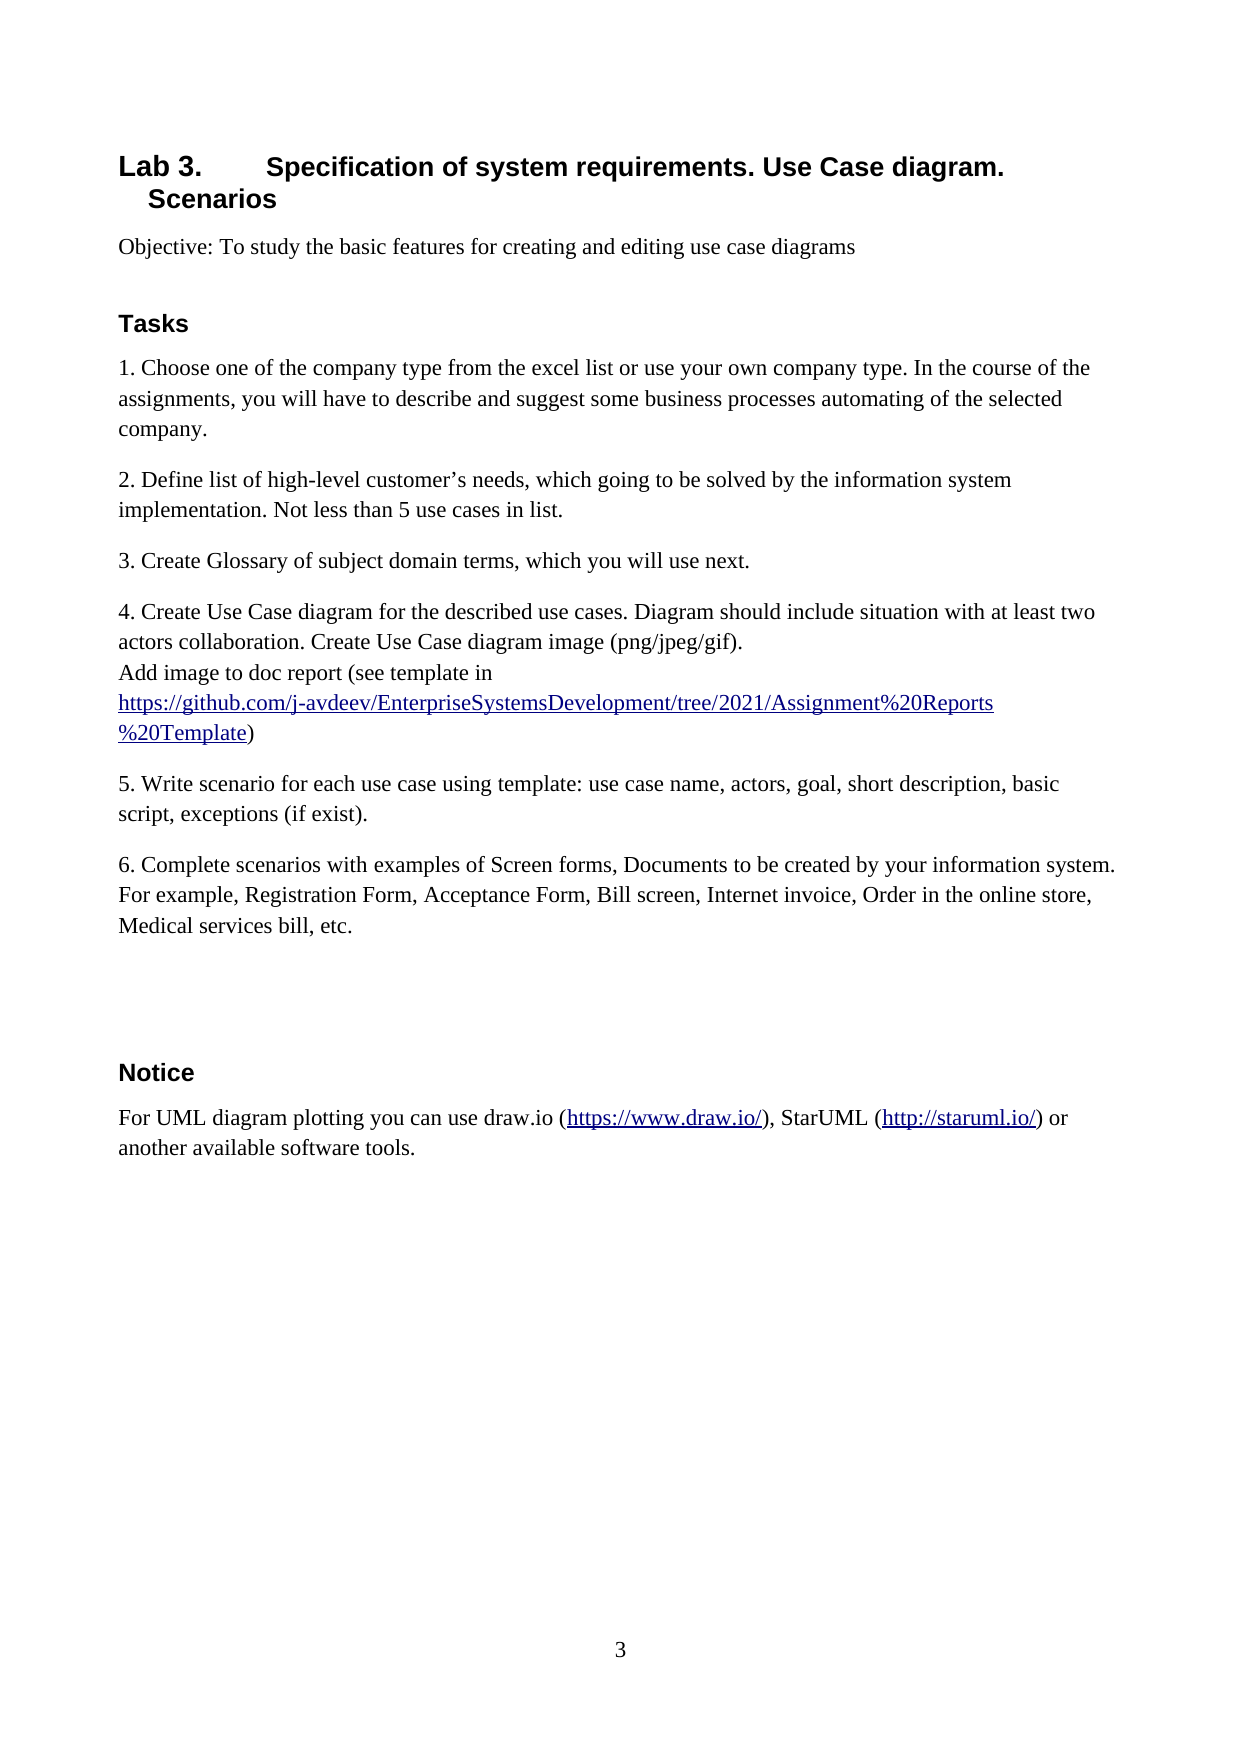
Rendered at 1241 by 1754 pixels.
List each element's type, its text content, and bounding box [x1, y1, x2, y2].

subtitle Notice [118, 1058, 1122, 1087]
text 1. Choose one of the company type from the excel list or use your own company type. In the course of the assignments, you will have to describe and suggest some business processes automating of the selected company. [118, 354, 1122, 441]
text 3. Create Glossary of subject domain terms, which you will use next. [118, 547, 1122, 573]
subtitle Specification of system requirements. Use Case diagram. Scenarios [118, 149, 1122, 214]
subtitle Tasks [118, 309, 1122, 338]
text Objective: To study the basic features for creating and editing use case diagrams [118, 233, 1122, 259]
text 5. Write scenario for each use case using template: use case name, actors, goal, short description, basic script, exceptions (if exist). [118, 770, 1122, 827]
text 6. Complete scenarios with examples of Screen forms, Documents to be created by your information system. For example, Registration Form, Acceptance Form, Bill screen, Internet invoice, Order in the online store, Medical services bill, etc. [118, 851, 1122, 938]
text 4. Create Use Case diagram for the described use cases. Diagram should include situation with at least two actors collaboration. Create Use Case diagram image (png/jpeg/gif). Add image to doc report (see template in https://github.com/j-avdeev/EnterpriseSystemsDevelopment/tree/2021/Assignment%20Reports%20Template) [118, 598, 1122, 745]
text For UML diagram plotting you can use draw.io (https://www.draw.io/), StarUML (http://staruml.io/) or another available software tools. [118, 1103, 1122, 1160]
text 2. Define list of high-level customer’s needs, which going to be solved by the information system implementation. Not less than 5 use cases in list. [118, 466, 1122, 522]
